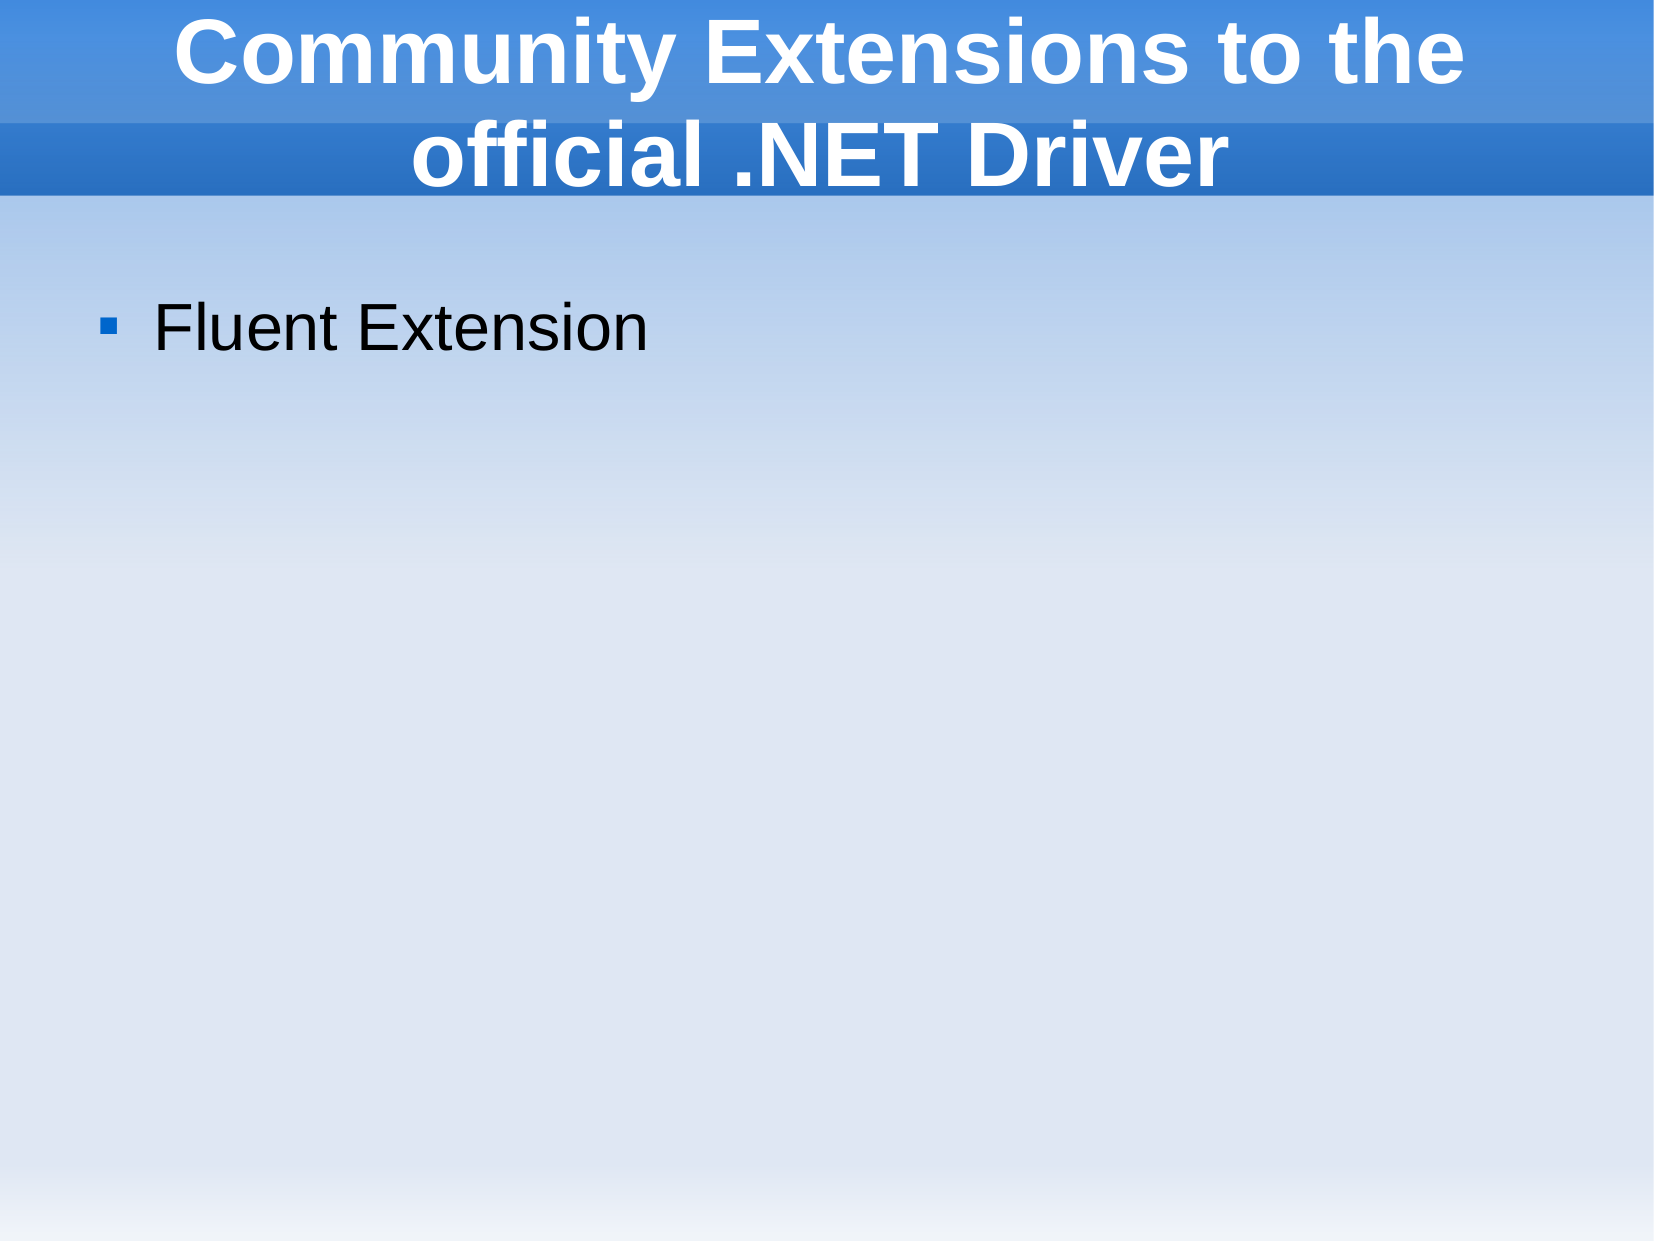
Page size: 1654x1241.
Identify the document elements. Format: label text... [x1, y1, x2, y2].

list Fluent Extension [82, 290, 1571, 1109]
title Community Extensions to the official .NET Driver [76, 0, 1565, 208]
picture [0, 0, 1654, 1241]
